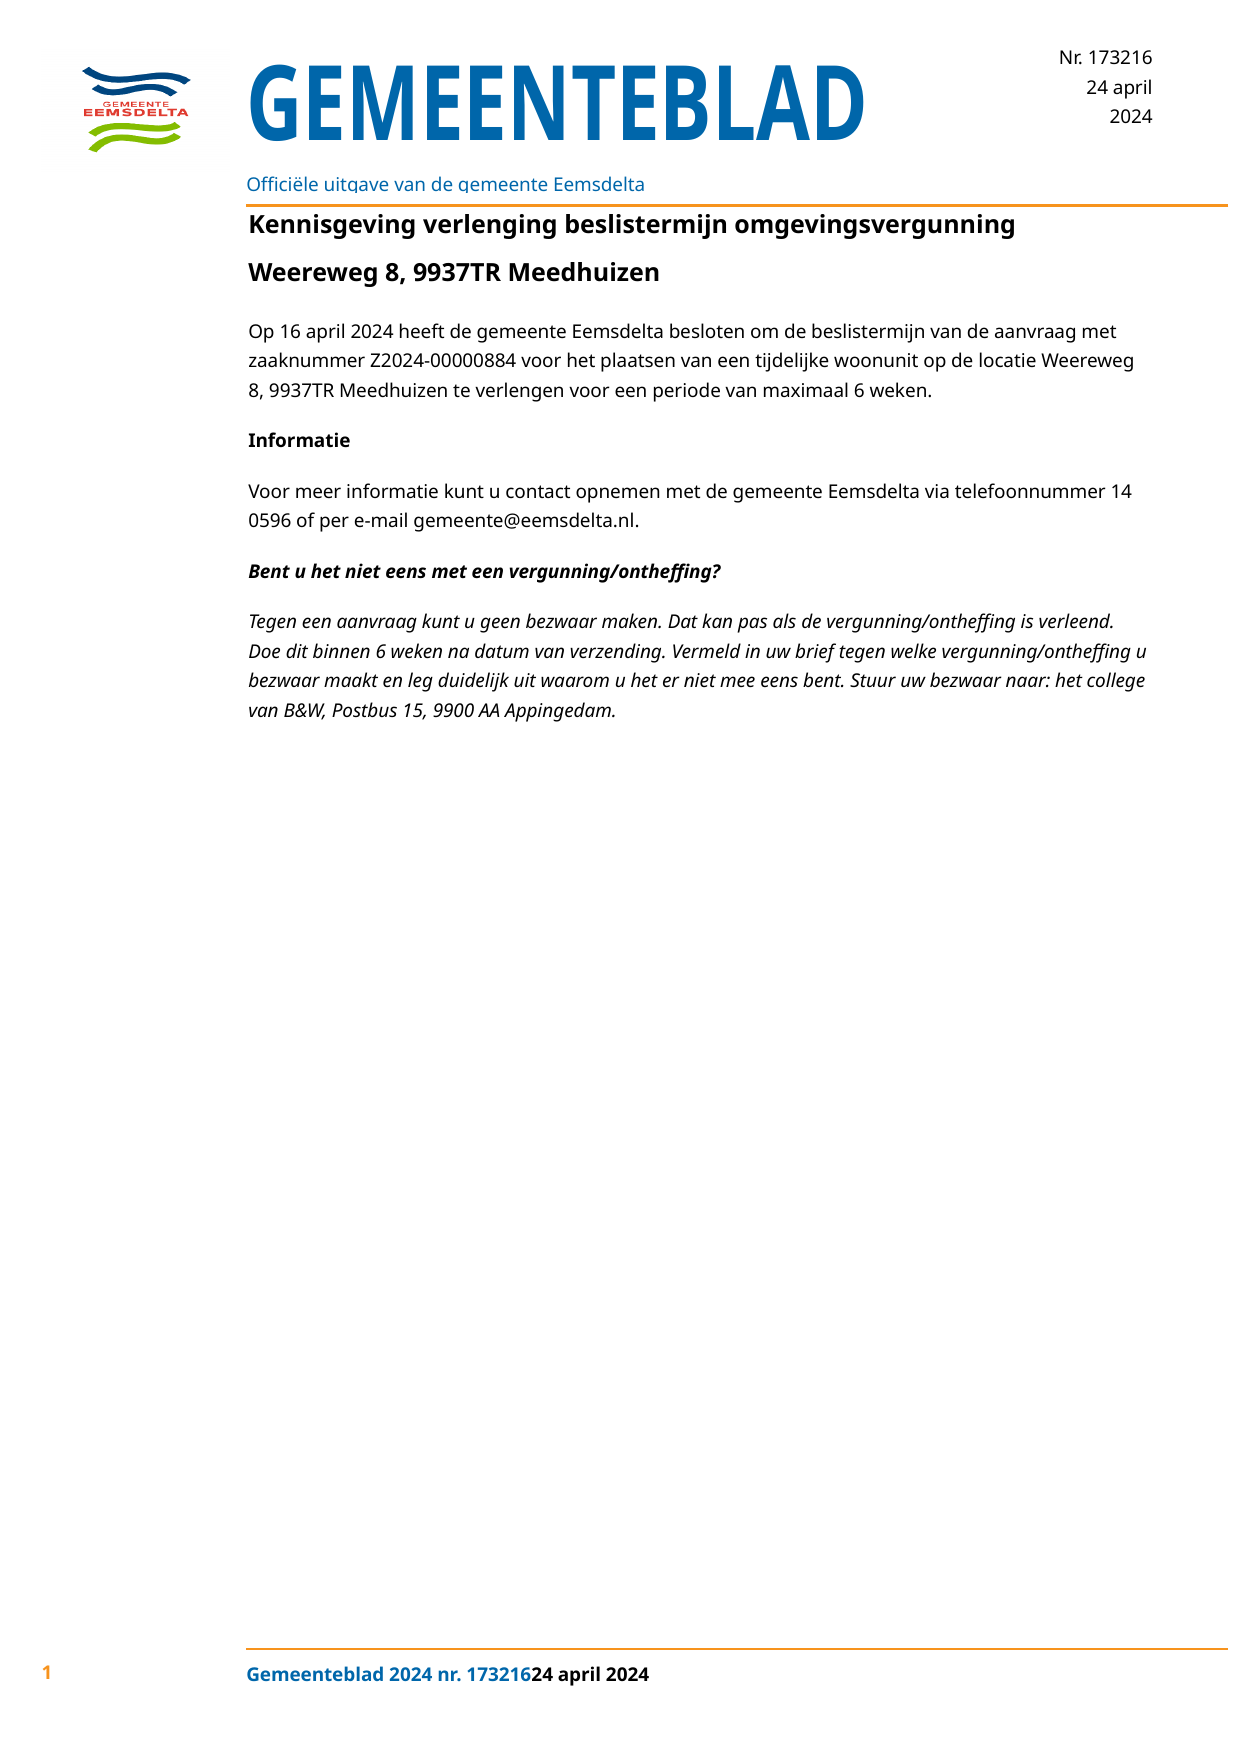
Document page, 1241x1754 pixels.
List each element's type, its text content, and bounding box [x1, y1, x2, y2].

text Tegen een aanvraag kunt u geen bezwaar maken. Dat kan pas als de vergunning/ontheffing is verleend. Doe dit binnen 6 weken na datum van verzending. Vermeld in uw brief tegen welke vergunning/ontheffing u bezwaar maakt en leg duidelijk uit waarom u het er niet mee eens bent. Stuur uw bezwaar naar: het college van B&W, Postbus 15, 9900 AA Appingedam. [248, 608, 1152, 723]
text Kennisgeving verlenging beslistermijn omgevingsvergunning Weereweg 8, 9937TR Meedhuizen [248, 207, 1152, 288]
text Informatie [248, 427, 1152, 453]
text Voor meer informatie kunt u contact opnemen met de gemeente Eemsdelta via telefoonnummer 14 0596 of per e-mail gemeente@eemsdelta.nl. [248, 478, 1152, 533]
text Op 16 april 2024 heeft de gemeente Eemsdelta besloten om de beslistermijn van de aanvraag met zaaknummer Z2024-00000884 voor het plaatsen van een tijdelijke woonunit op de locatie Weereweg 8, 9937TR Meedhuizen te verlengen voor een periode van maximaal 6 weken. [248, 318, 1152, 403]
picture [41, 47, 231, 172]
text Bent u het niet eens met een vergunning/ontheffing? [248, 558, 1152, 584]
